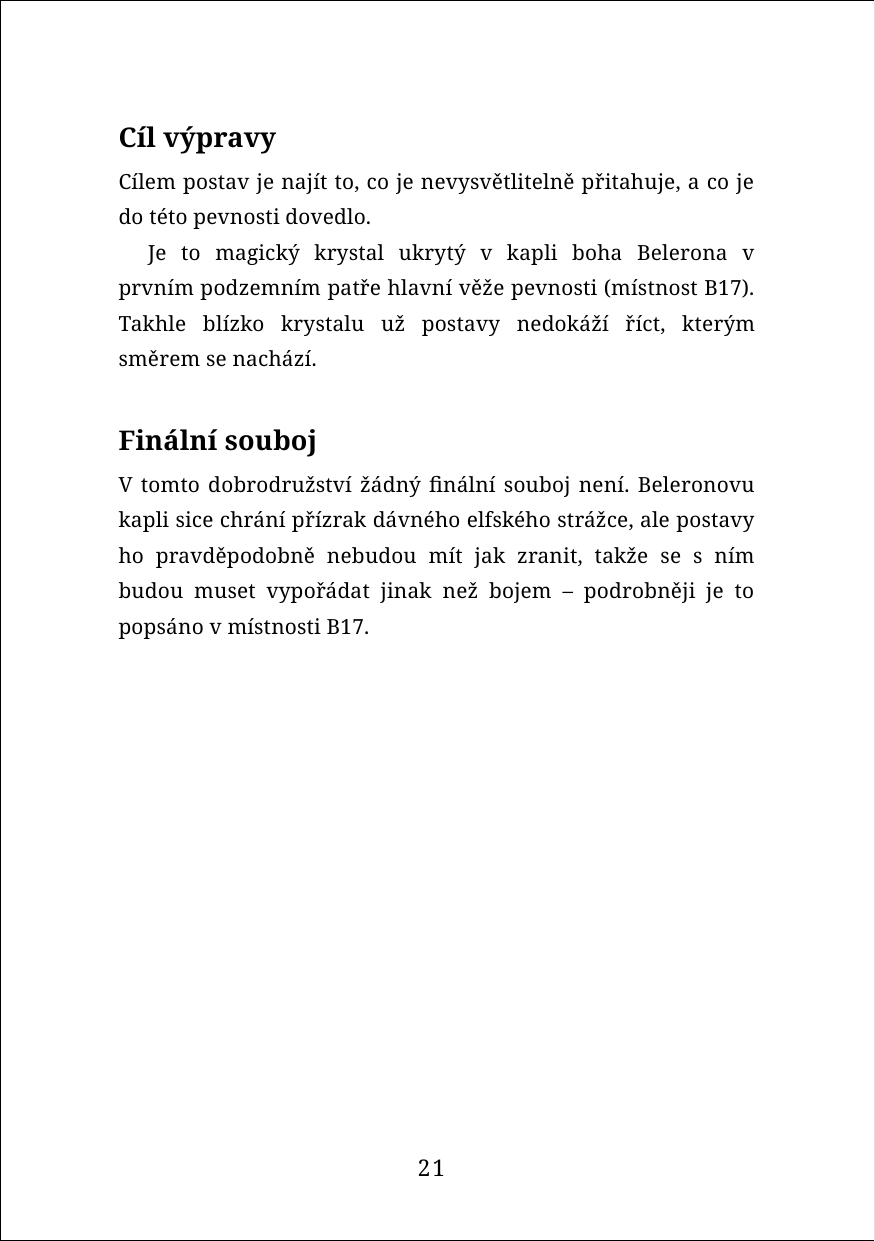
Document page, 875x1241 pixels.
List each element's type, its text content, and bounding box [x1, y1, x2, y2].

text V tomto dobrodružství žádný finální souboj není. Beleronovu kapli sice chrání přízrak dávného elfského strážce, ale postavy ho pravděpodobně nebudou mít jak zranit, takže se s ním budou muset vypořádat jinak než bojem – podrobněji je to popsáno v místnosti B17. [118, 470, 756, 641]
subtitle Cíl výpravy [118, 118, 756, 155]
text Cílem postav je najít to, co je nevysvětlitelně přitahuje, a co je do této pevnosti dovedlo. Je to magický krystal ukrytý v kapli boha Belerona v prvním podzemním patře hlavní věže pevnosti (místnost B17). Takhle blízko krystalu už postavy nedokáží říct, kterým směrem se nachází. [118, 167, 756, 373]
subtitle Finální souboj [118, 421, 756, 458]
